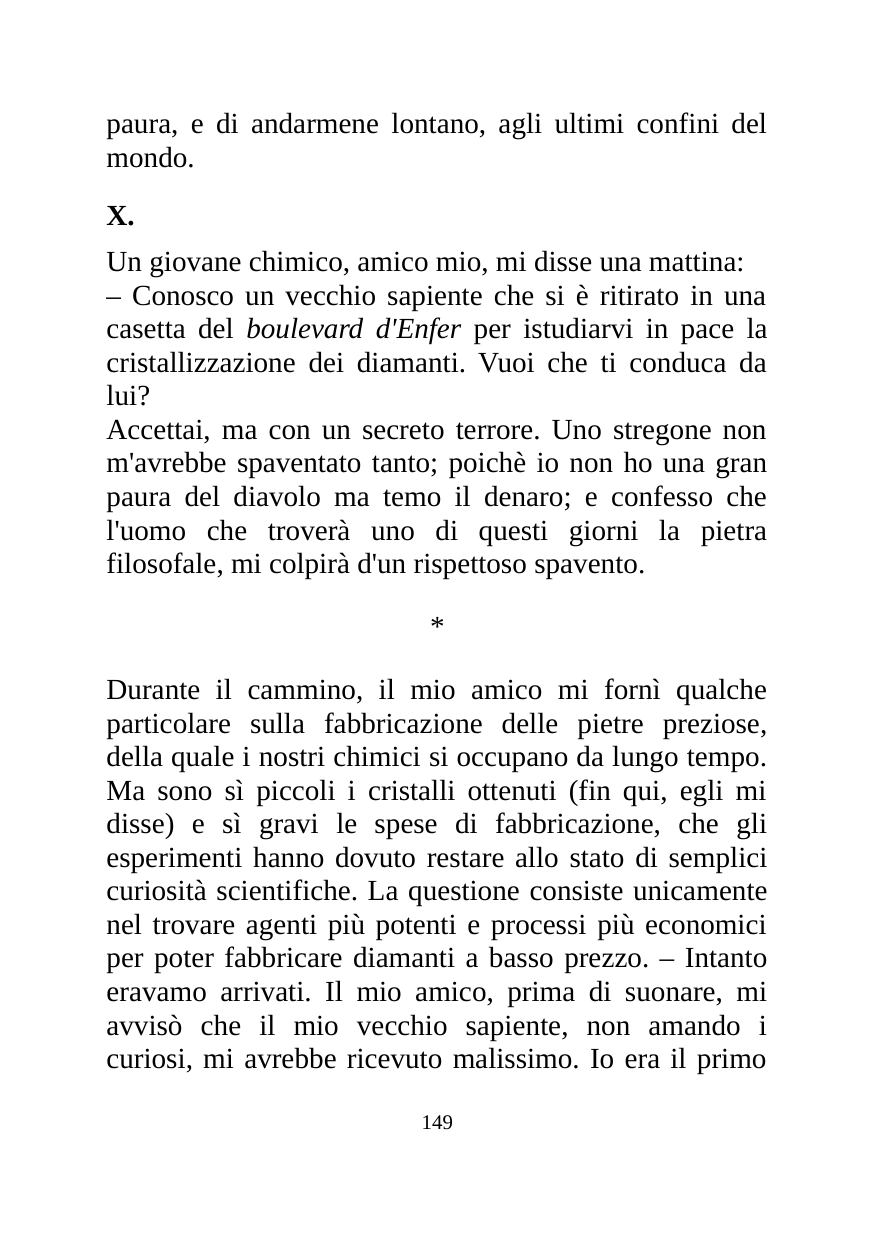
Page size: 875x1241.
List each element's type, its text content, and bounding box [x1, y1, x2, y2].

text Accettai, ma con un secreto terrore. Uno stregone non m'avrebbe spaventato tanto; poichè io non ho una gran paura del diavolo ma temo il denaro; e confesso che l'uomo che troverà uno di questi giorni la pietra filosofale, mi colpirà d'un rispettoso spavento. [106, 412, 768, 580]
subtitle X. [106, 198, 768, 232]
text – Conosco un vecchio sapiente che si è ritirato in una casetta del boulevard d'Enfer per istudiarvi in pace la cristallizzazione dei diamanti. Vuoi che ti conduca da lui? [106, 278, 768, 412]
text * [106, 609, 768, 643]
text Durante il cammino, il mio amico mi fornì qualche particolare sulla fabbricazione delle pietre preziose, della quale i nostri chimici si occupano da lungo tempo. Ma sono sì piccoli i cristalli ottenuti (fin qui, egli mi disse) e sì gravi le spese di fabbricazione, che gli esperimenti hanno dovuto restare allo stato di semplici curiosità scientifiche. La questione consiste unicamente nel trovare agenti più potenti e processi più economici per poter fabbricare diamanti a basso prezzo. – Intanto eravamo arrivati. Il mio amico, prima di suonare, mi avvisò che il mio vecchio sapiente, non amando i curiosi, mi avrebbe ricevuto malissimo. Io era il primo [106, 672, 768, 1075]
text paura, e di andarmene lontano, agli ultimi confini del mondo. [106, 106, 768, 173]
text Un giovane chimico, amico mio, mi disse una mattina: [106, 244, 768, 278]
